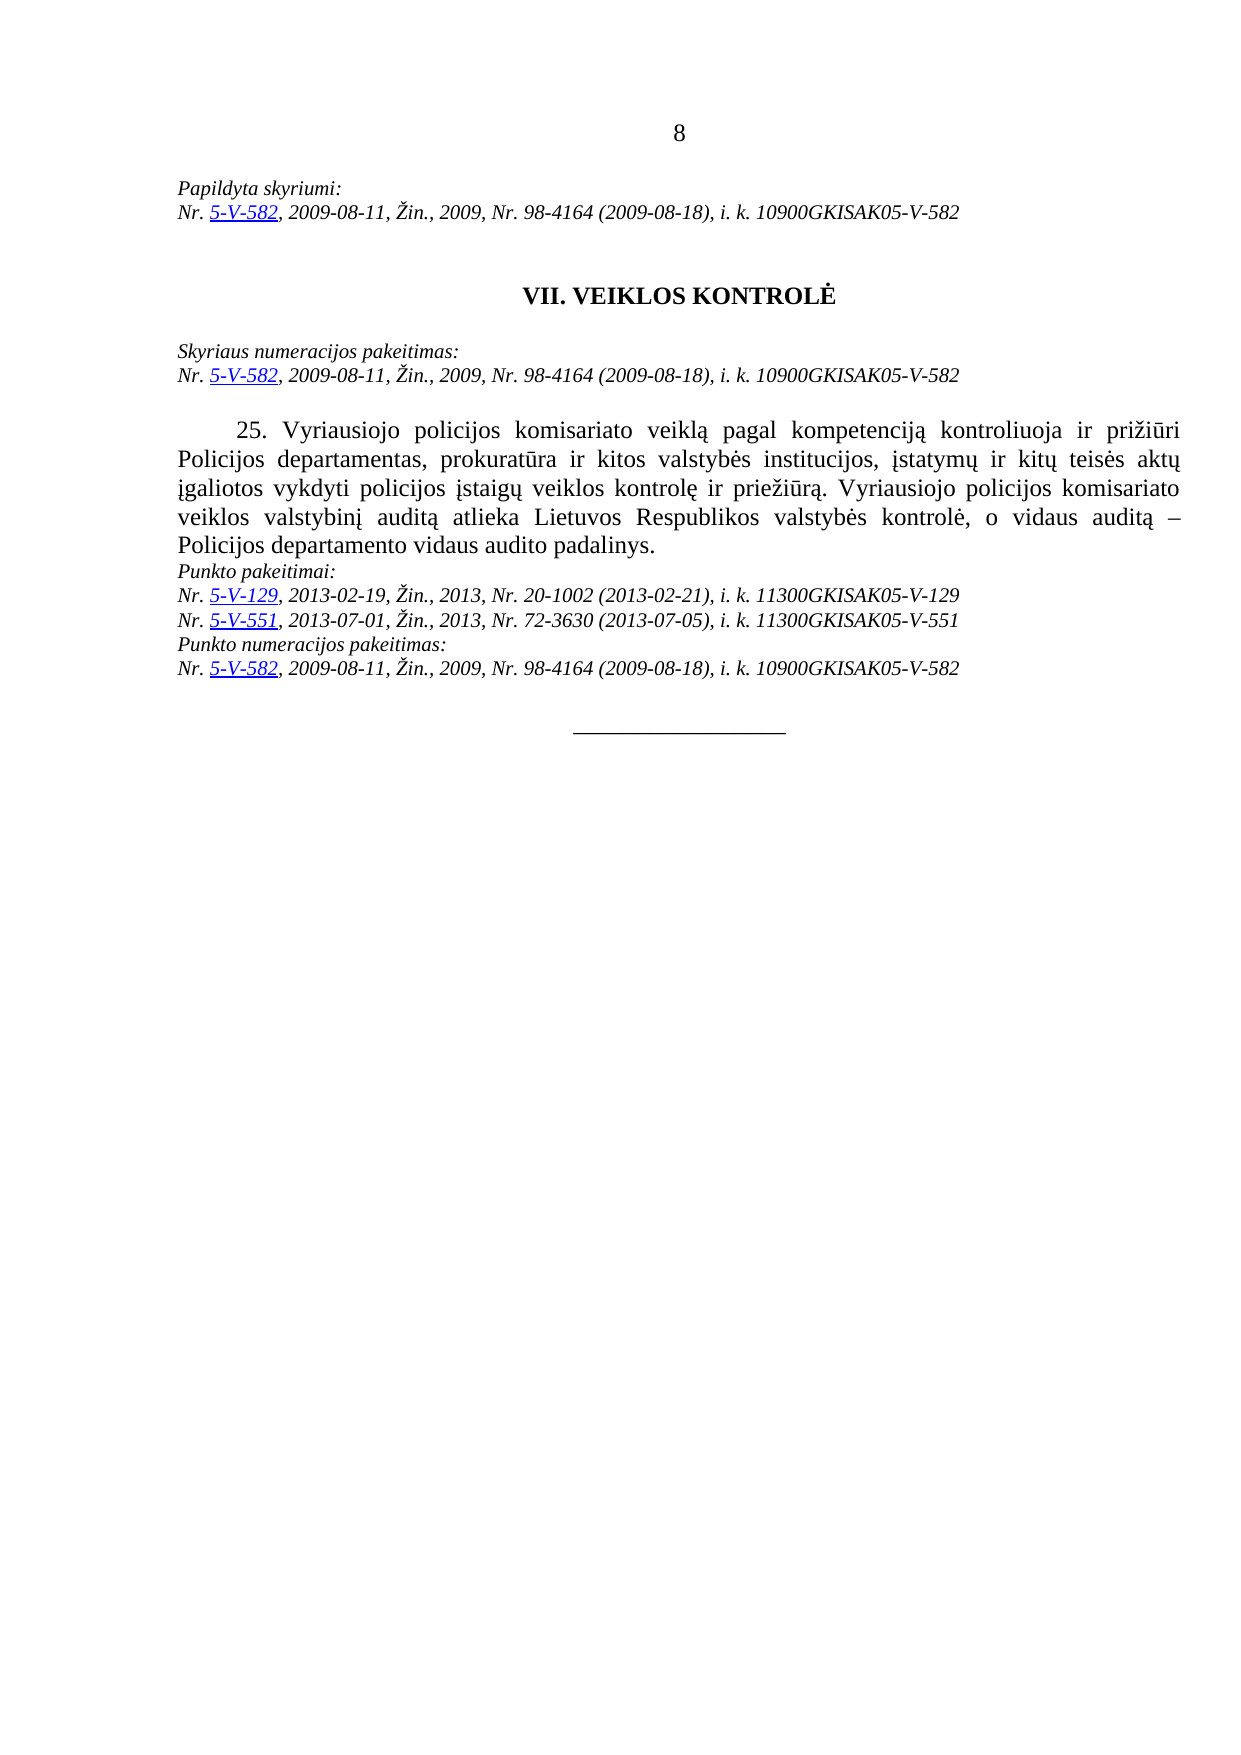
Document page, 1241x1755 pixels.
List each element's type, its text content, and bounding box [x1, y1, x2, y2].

text 25. Vyriausiojo policijos komisariato veiklą pagal kompetenciją kontroliuoja ir prižiūri Policijos departamentas, prokuratūra ir kitos valstybės institucijos, įstatymų ir kitų teisės aktų įgaliotos vykdyti policijos įstaigų veiklos kontrolę ir priežiūrą. Vyriausiojo policijos komisariato veiklos valstybinį auditą atlieka Lietuvos Respublikos valstybės kontrolė, o vidaus auditą – Policijos departamento vidaus audito padalinys. [177, 416, 1181, 559]
text Papildyta skyriumi: [177, 176, 1181, 200]
text Punkto numeracijos pakeitimas: [177, 632, 1181, 656]
text VII. VEIKLOS KONTROLĖ [177, 281, 1181, 310]
text Nr. 5-V-551, 2013-07-01, Žin., 2013, Nr. 72-3630 (2013-07-05), i. k. 11300GKISAK05-V-551 [177, 607, 1181, 632]
text _________________ [177, 708, 1181, 737]
text Skyriaus numeracijos pakeitimas: [177, 339, 1181, 363]
text Nr. 5-V-129, 2013-02-19, Žin., 2013, Nr. 20-1002 (2013-02-21), i. k. 11300GKISAK05-V-129 [177, 583, 1181, 607]
text Nr. 5-V-582, 2009-08-11, Žin., 2009, Nr. 98-4164 (2009-08-18), i. k. 10900GKISAK05-V-582 [177, 656, 1181, 680]
text Nr. 5-V-582, 2009-08-11, Žin., 2009, Nr. 98-4164 (2009-08-18), i. k. 10900GKISAK05-V-582 [177, 200, 1181, 224]
text Punkto pakeitimai: [177, 559, 1181, 583]
text Nr. 5-V-582, 2009-08-11, Žin., 2009, Nr. 98-4164 (2009-08-18), i. k. 10900GKISAK05-V-582 [177, 363, 1181, 387]
